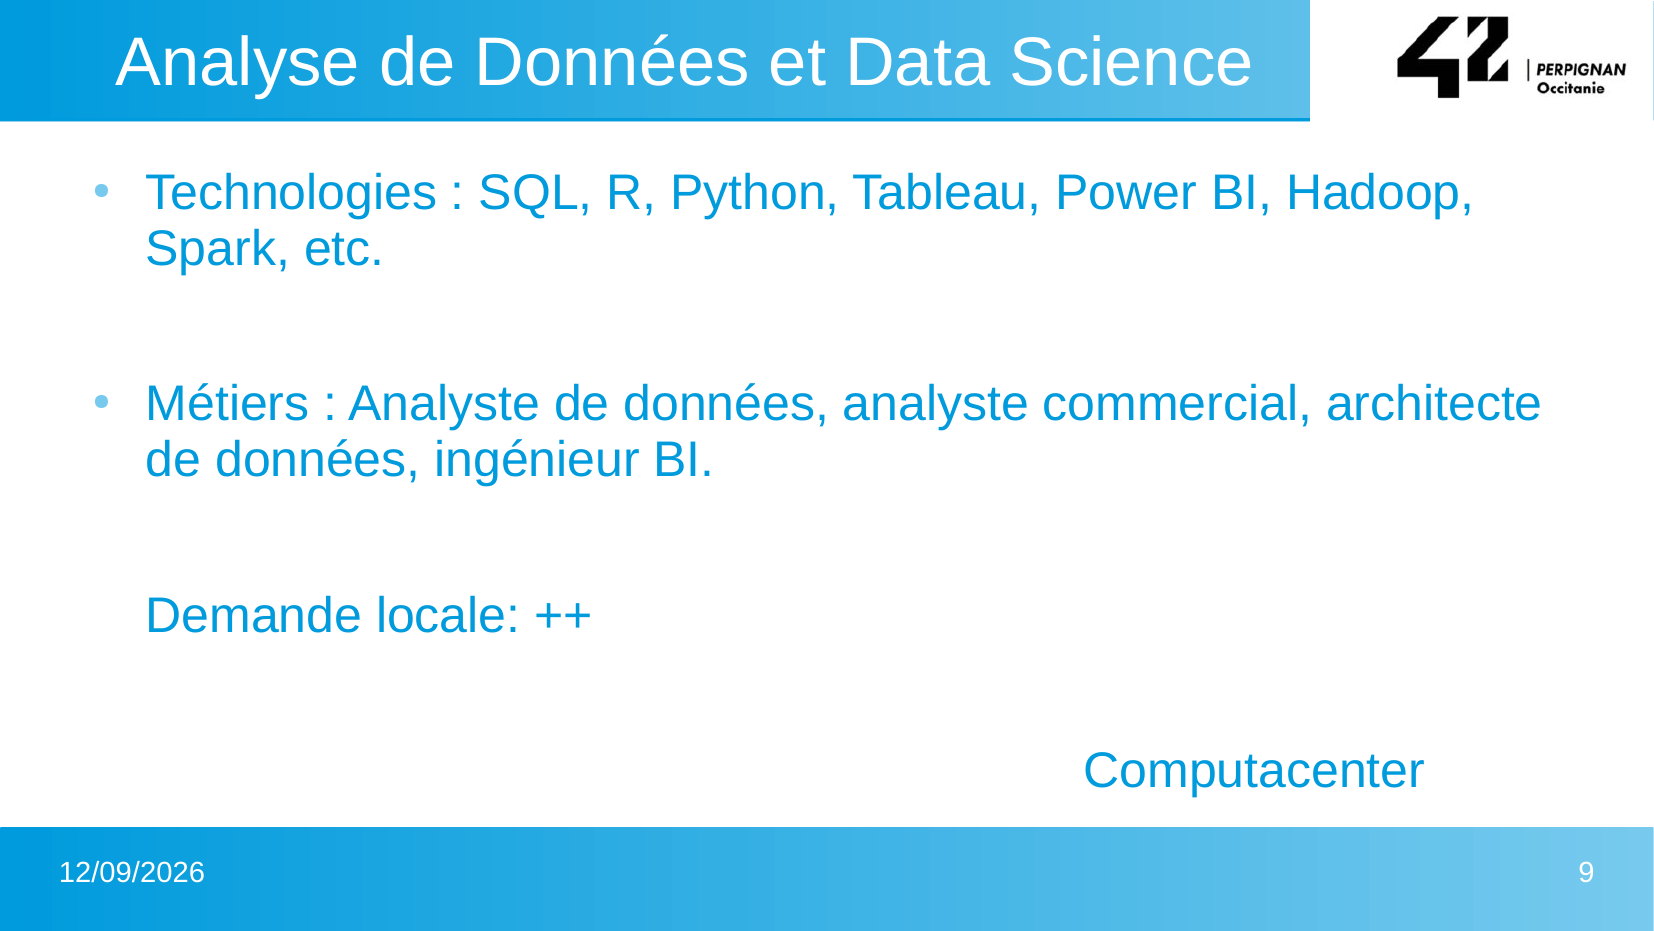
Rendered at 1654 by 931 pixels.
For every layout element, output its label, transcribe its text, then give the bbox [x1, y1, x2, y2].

list Technologies : SQL, R, Python, Tableau, Power BI, Hadoop, Spark, etc. Métiers : Analyste de données, analyste commercial, architecte de données, ingénieur BI. Demande locale: ++ Computacenter [75, 164, 1564, 807]
title Analyse de Données et Data Science [0, 0, 1430, 165]
picture [1310, 0, 1654, 125]
